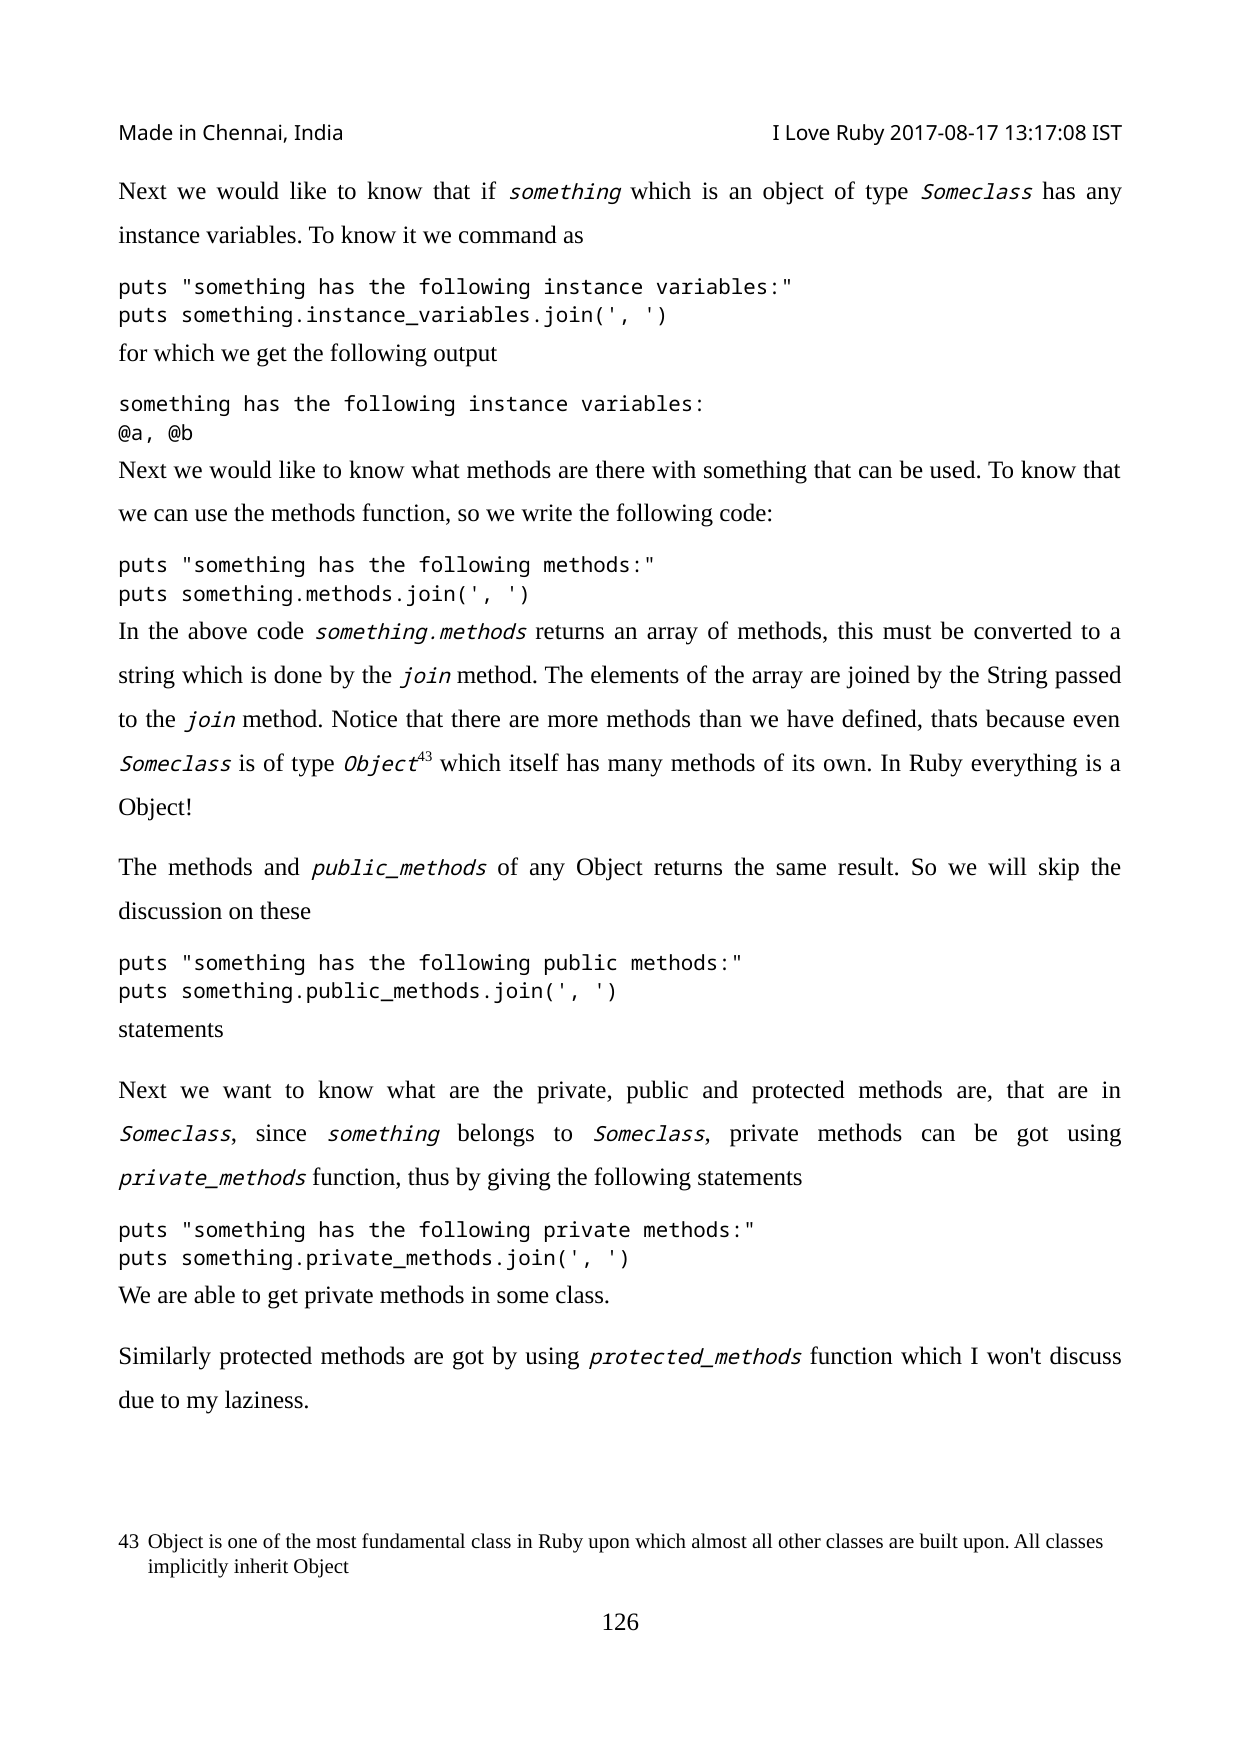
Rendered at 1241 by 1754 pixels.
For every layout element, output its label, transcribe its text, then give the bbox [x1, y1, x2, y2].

text puts something.instance_variables.join(', ') [118, 300, 1122, 329]
text puts "something has the following public methods:" [118, 948, 1122, 977]
text In the above code something.methods returns an array of methods, this must be converted to a string which is done by the join method. The elements of the array are joined by the String passed to the join method. Notice that there are more methods than we have defined, thats because even Someclass is of type Object which itself has many methods of its own. In Ruby everything is a Object! [118, 616, 1122, 820]
text puts something.private_methods.join(', ') [118, 1243, 1122, 1272]
text Next we would like to know what methods are there with something that can be used. To know that we can use the methods function, so we write the following code: [118, 455, 1122, 527]
text @a, @b [118, 418, 1122, 446]
text Next we want to know what are the private, public and protected methods are, that are in Someclass, since something belongs to Someclass, private methods can be got using private_methods function, thus by giving the following statements [118, 1075, 1122, 1191]
text Next we would like to know that if something which is an object of type Someclass has any instance variables. To know it we command as [118, 176, 1122, 249]
text puts something.public_methods.join(', ') [118, 977, 1122, 1005]
text We are able to get private methods in some class. [118, 1281, 1122, 1309]
text something has the following instance variables: [118, 389, 1122, 418]
text The methods and public_methods of any Object returns the same result. So we will skip the discussion on these [118, 852, 1122, 925]
text puts "something has the following instance variables:" [118, 272, 1122, 300]
text puts "something has the following private methods:" [118, 1215, 1122, 1243]
text Similarly protected methods are got by using protected_methods function which I won't discuss due to my laziness. [118, 1341, 1122, 1414]
text puts "something has the following methods:" [118, 550, 1122, 579]
text Object is one of the most fundamental class in Ruby upon which almost all other classes are built upon. All classes implicitly inherit Object [118, 1529, 1122, 1578]
text statements [118, 1014, 1122, 1043]
text puts something.methods.join(', ') [118, 579, 1122, 607]
text for which we get the following output [118, 338, 1122, 366]
